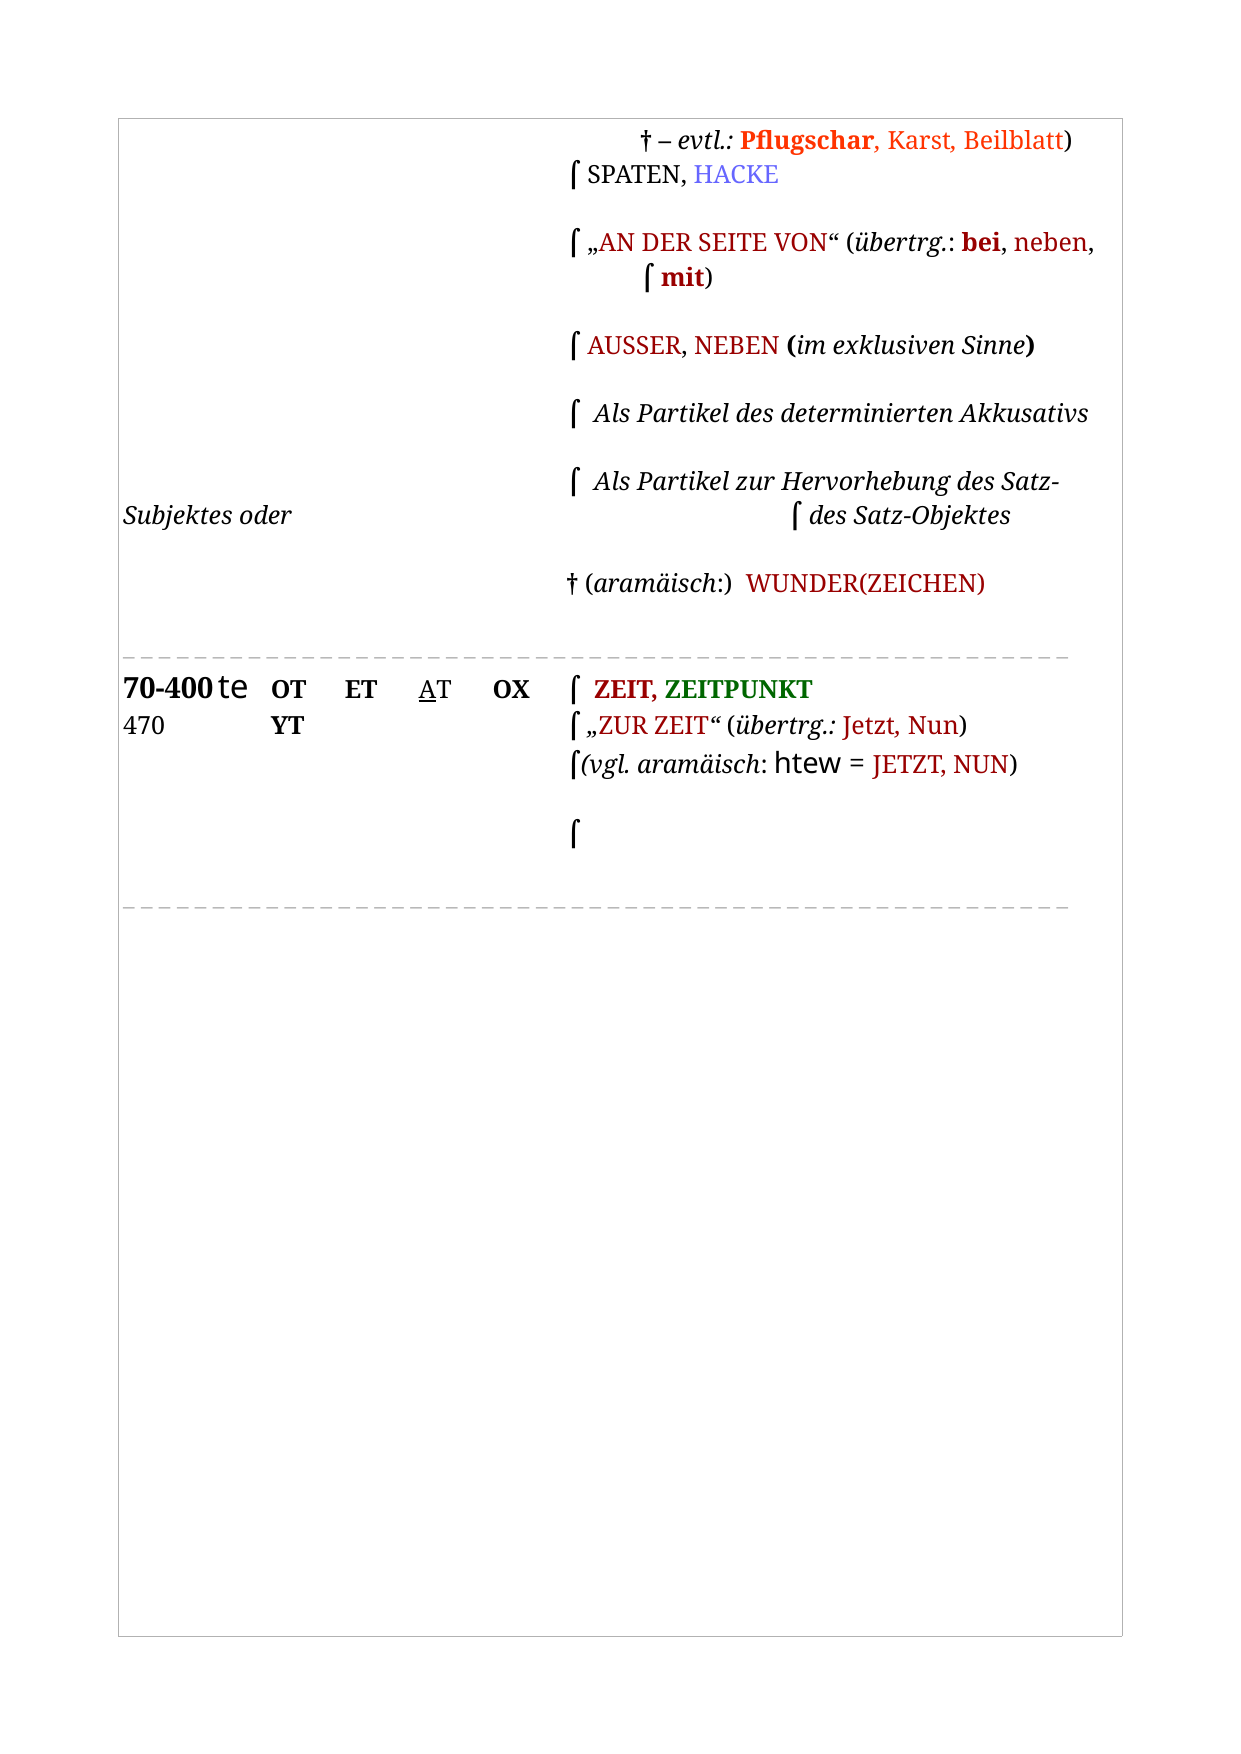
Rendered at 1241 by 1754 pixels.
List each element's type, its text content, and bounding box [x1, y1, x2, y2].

text _ _ _ _ _ _ _ _ _ _ _ _ _ _ _ _ _ _ _ _ _ _ _ _ _ _ _ _ _ _ _ _ _ _ _ _ _ _ _ _ _ _ _ _ _ _ _ _ _ _ _ _ _ [123, 628, 1117, 663]
text ⌠ SPATEN, HACKE [123, 157, 1117, 191]
text ⌠ [123, 816, 1117, 850]
text ⌠ Als Partikel zur Hervorhebung des Satz-Subjektes oder ⌠ des Satz-Objektes [123, 463, 1117, 532]
text 70-400 te OT ET AT OX ⌠ ZEIT, ZEITPUNKT [123, 663, 1117, 708]
text ⌠ „AN DER SEITE VON“ (übertrg.: bei, neben, ⌠ mit) [123, 225, 1117, 293]
text 470 YT ⌠ „ZUR ZEIT“ (übertrg.: Jetzt, Nun) [123, 708, 1117, 742]
text † – evtl.: Pflugschar, Karst, Beilblatt) [123, 123, 1117, 157]
text ⌠(vgl. aramäisch: htew = JETZT, NUN) [123, 742, 1117, 782]
text _ _ _ _ _ _ _ _ _ _ _ _ _ _ _ _ _ _ _ _ _ _ _ _ _ _ _ _ _ _ _ _ _ _ _ _ _ _ _ _ _ _ _ _ _ _ _ _ _ _ _ _ _ [123, 878, 1117, 936]
text † (aramäisch:) WUNDER(ZEICHEN) [123, 566, 1117, 628]
text ⌠ Als Partikel des determinierten Akkusativs [123, 395, 1117, 429]
text ⌠ AUSSER, NEBEN (im exklusiven Sinne) [123, 327, 1117, 361]
